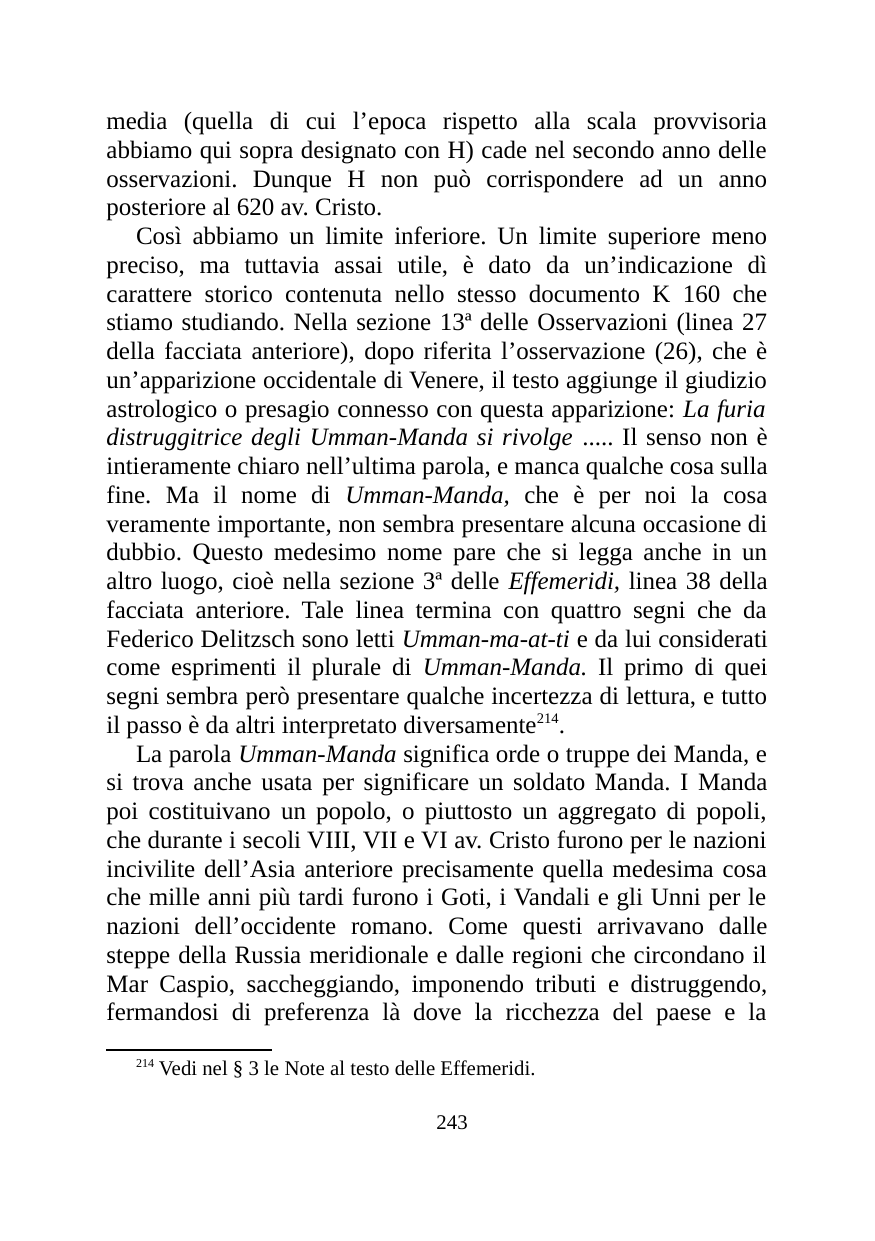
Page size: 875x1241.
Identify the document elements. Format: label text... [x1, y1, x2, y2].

text media (quella di cui l’epoca rispetto alla scala provvisoria abbiamo qui sopra designato con H) cade nel secondo anno delle osservazioni. Dunque H non può corrispondere ad un anno posteriore al 620 av. Cristo. [106, 106, 768, 221]
text Vedi nel § 3 le Note al testo delle Effemeridi. [106, 1056, 768, 1080]
text Così abbiamo un limite inferiore. Un limite superiore meno preciso, ma tuttavia assai utile, è dato da un’indicazione dì carattere storico contenuta nello stesso documento K 160 che stiamo studiando. Nella sezione 13ª delle Osservazioni (linea 27 della facciata anteriore), dopo riferita l’osservazione (26), che è un’apparizione occidentale di Venere, il testo aggiunge il giudizio astrologico o presagio connesso con questa apparizione: La furia distruggitrice degli Umman-Manda si rivolge ..... Il senso non è intieramente chiaro nell’ultima parola, e manca qualche cosa sulla fine. Ma il nome di Umman-Manda, che è per noi la cosa veramente importante, non sembra presentare alcuna occasione di dubbio. Questo medesimo nome pare che si legga anche in un altro luogo, cioè nella sezione 3ª delle Effemeridi, linea 38 della facciata anteriore. Tale linea termina con quattro segni che da Federico Delitzsch sono letti Umman-ma-at-ti e da lui considerati come esprimenti il plurale di Umman-Manda. Il primo di quei segni sembra però presentare qualche incertezza di lettura, e tutto il passo è da altri interpretato diversamente. [106, 221, 768, 739]
text La parola Umman-Manda significa orde o truppe dei Manda, e si trova anche usata per significare un soldato Manda. I Manda poi costituivano un popolo, o piuttosto un aggregato di popoli, che durante i secoli VIII, VII e VI av. Cristo furono per le nazioni incivilite dell’Asia anteriore precisamente quella medesima cosa che mille anni più tardi furono i Goti, i Vandali e gli Unni per le nazioni dell’occidente romano. Come questi arrivavano dalle steppe della Russia meridionale e dalle regioni che circondano il Mar Caspio, saccheggiando, imponendo tributi e distruggendo, fermandosi di preferenza là dove la ricchezza del paese e la [106, 739, 768, 1026]
